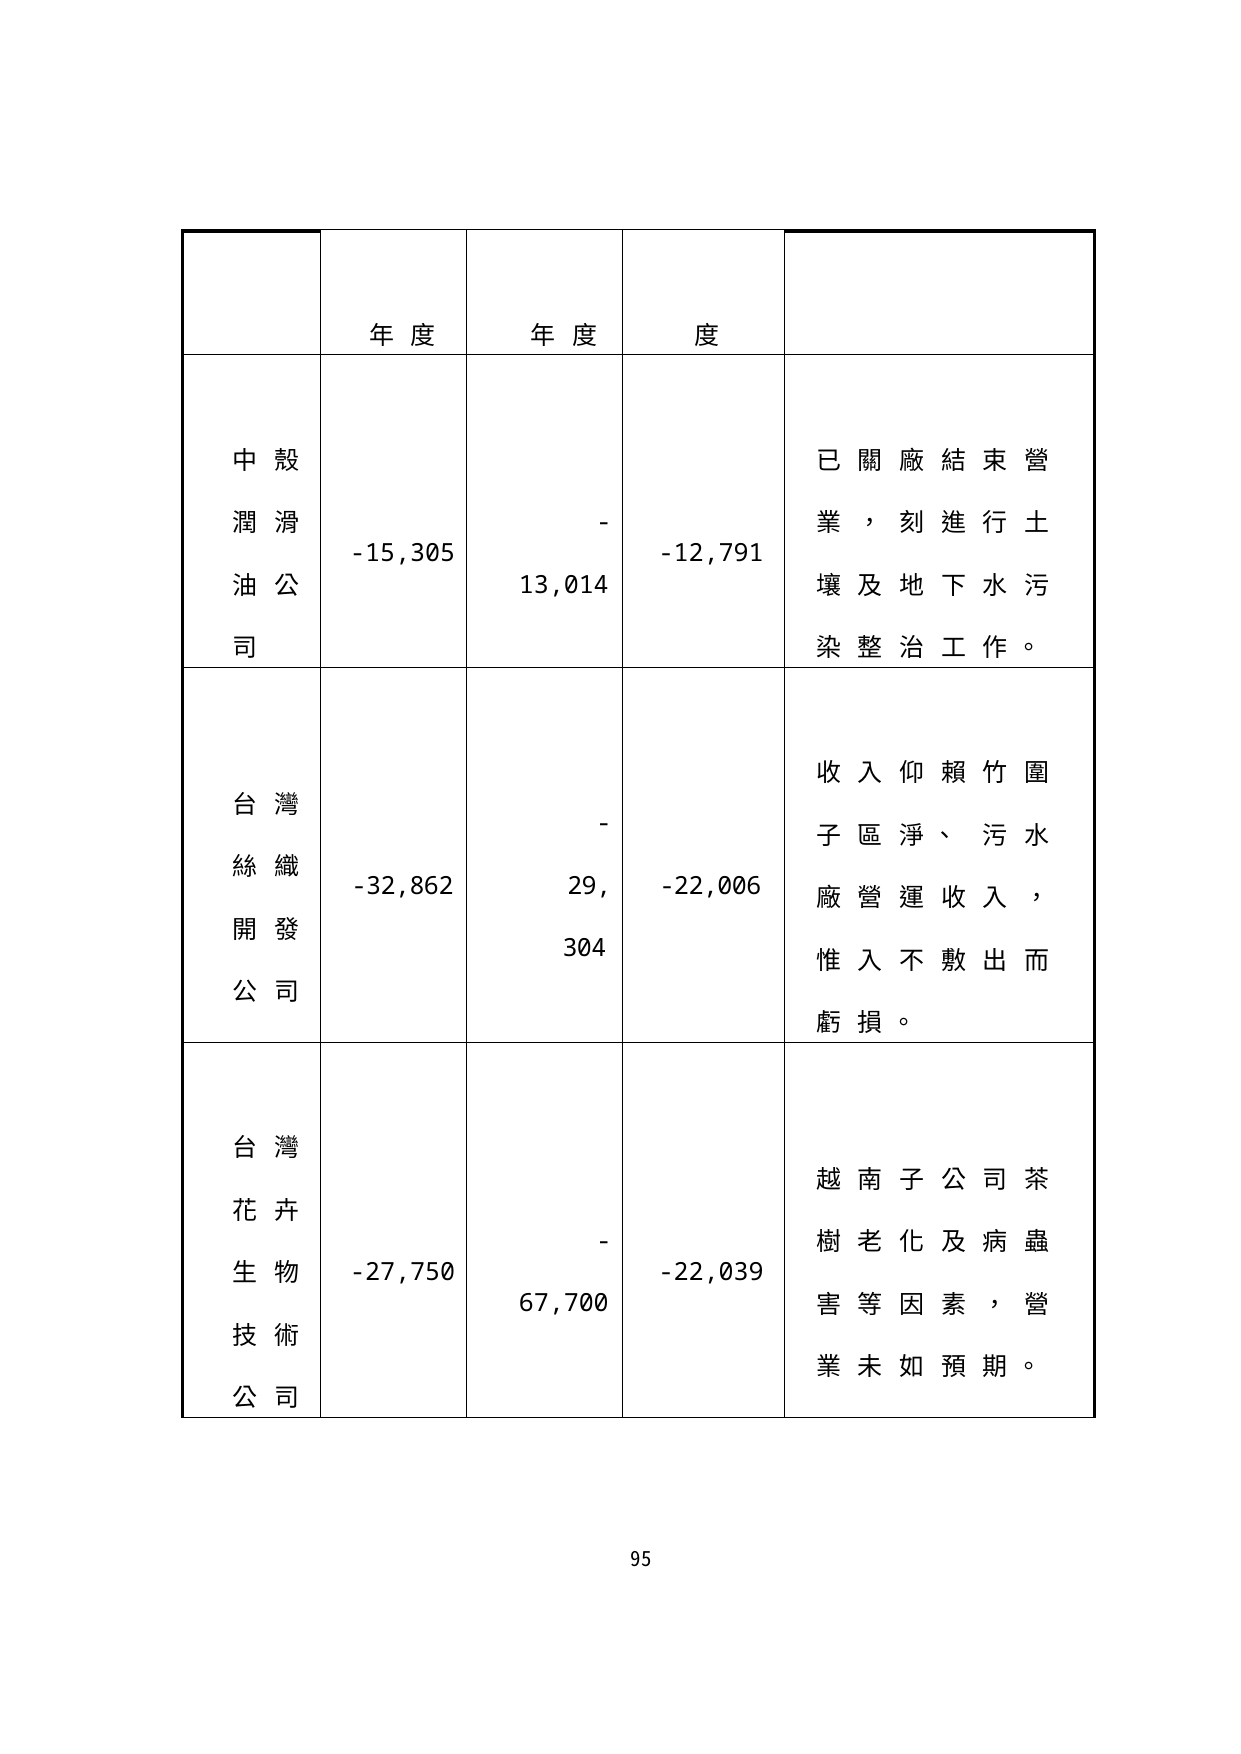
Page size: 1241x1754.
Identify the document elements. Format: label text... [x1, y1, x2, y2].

table_cell 度 [623, 230, 784, 354]
table_cell -22,039 [623, 1043, 784, 1417]
table_cell -13,014 [467, 355, 622, 667]
table_cell 年度 [467, 230, 622, 354]
table_cell 越南子公司茶樹老化及病蟲害等因素，營業未如預期。 [785, 1043, 1093, 1417]
table_cell -22,006 [623, 668, 784, 1042]
table_cell 收入仰賴竹圍子區淨、污水廠營運收入，惟入不敷出而虧損。 [785, 668, 1093, 1042]
table_cell 中殼潤滑油公司 [184, 355, 320, 667]
table_cell 已關廠結束營業，刻進行土壤及地下水污染整治工作。 [785, 355, 1093, 667]
table_cell -27,750 [321, 1043, 466, 1417]
table_cell -67,700 [467, 1043, 622, 1417]
table_cell 台灣絲織開發公司 [184, 668, 320, 1042]
table_header [184, 233, 320, 354]
table_cell -29,304 [467, 668, 622, 1042]
table_cell 年度 [321, 230, 466, 354]
table_cell 台灣花卉生物技術公司 [184, 1043, 320, 1417]
table_cell -15,305 [321, 355, 466, 667]
table_cell -12,791 [623, 355, 784, 667]
table_cell -32,862 [321, 668, 466, 1042]
table_header [785, 233, 1093, 354]
